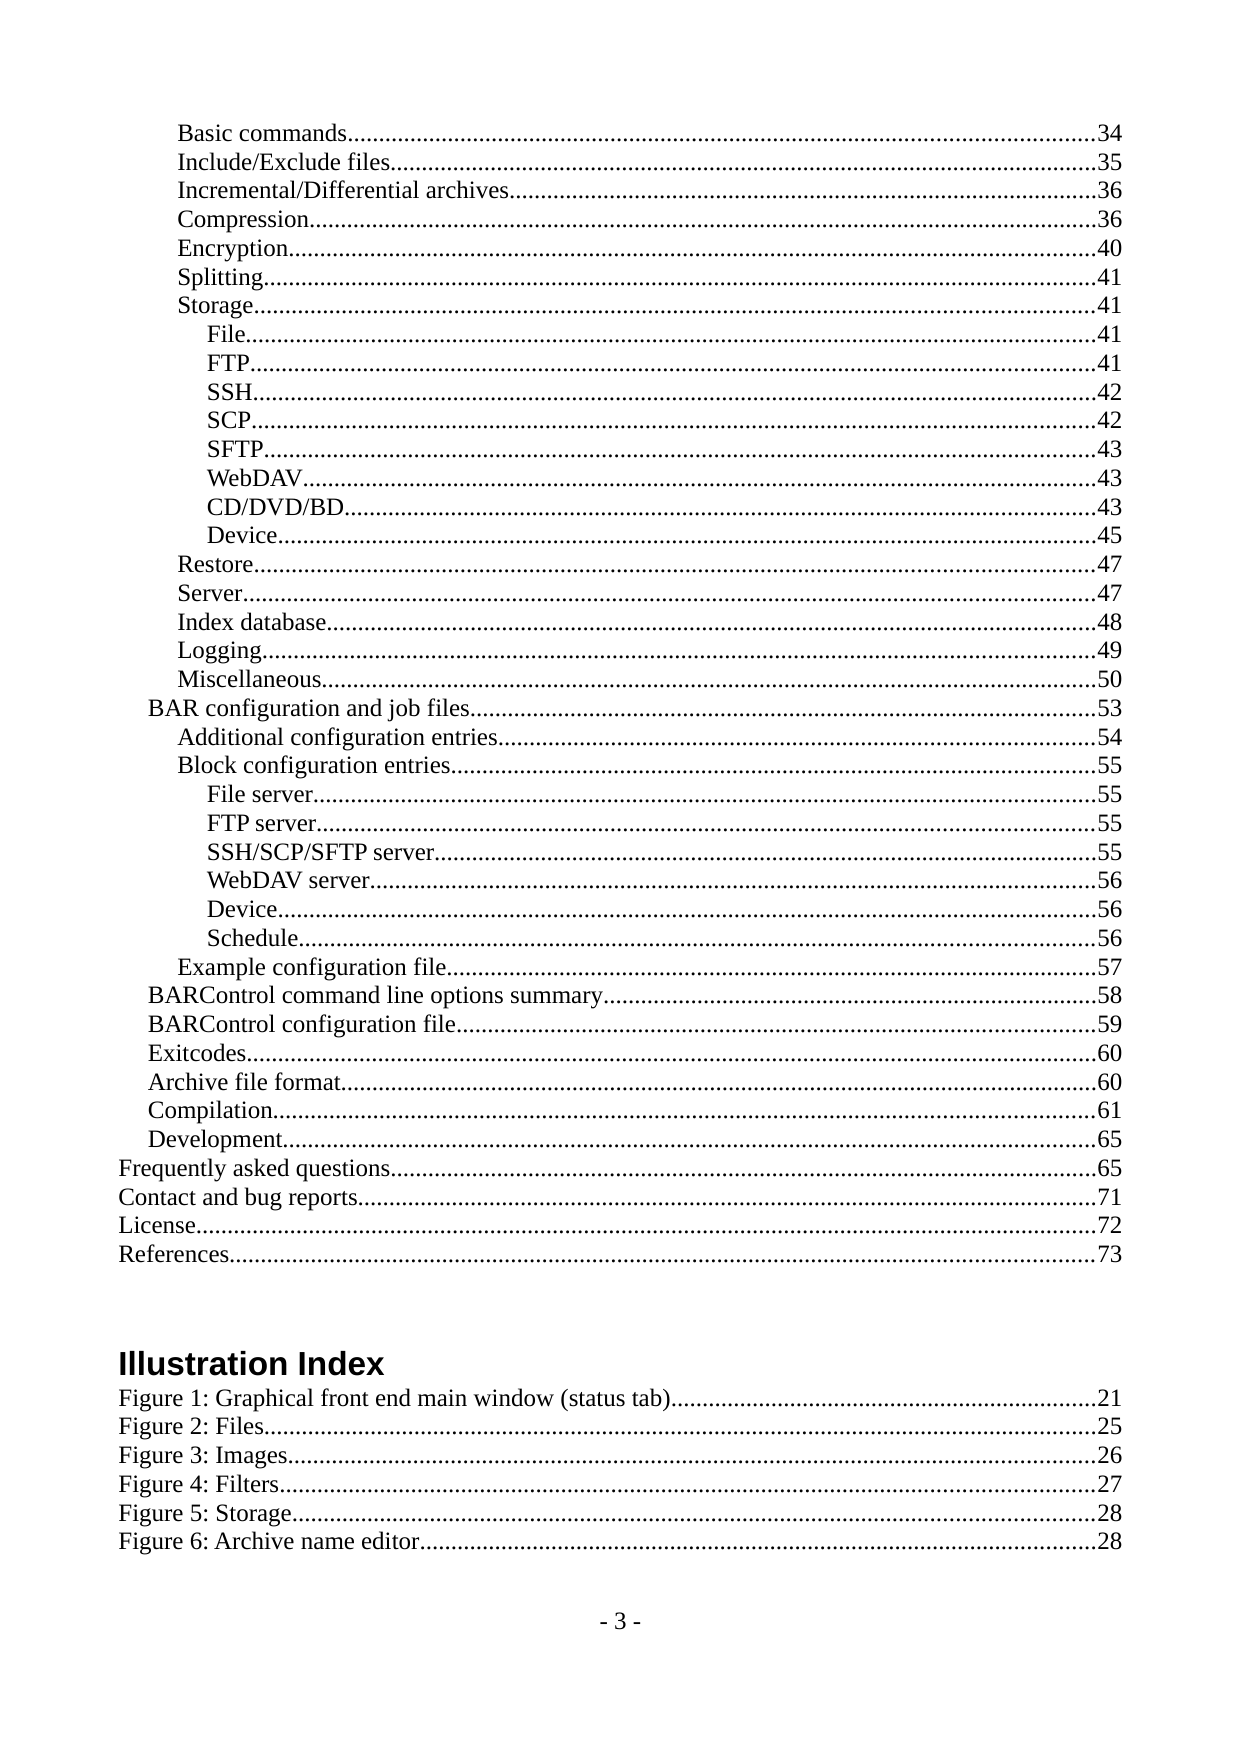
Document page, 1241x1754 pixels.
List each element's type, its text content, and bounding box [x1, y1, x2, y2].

text Frequently asked questions 65 [118, 1153, 1122, 1182]
text Encryption 40 [177, 233, 1122, 262]
text Include/Exclude files 35 [177, 147, 1122, 176]
text Additional configuration entries 54 [177, 722, 1122, 751]
text WebDAV server 56 [207, 866, 1122, 894]
text FTP server 55 [207, 808, 1122, 837]
text Contact and bug reports 71 [118, 1182, 1122, 1211]
text SCP 42 [207, 406, 1122, 434]
text Incremental/Differential archives 36 [177, 176, 1122, 204]
text FTP 41 [207, 348, 1122, 377]
text Development 65 [148, 1124, 1122, 1153]
text Figure 5: Storage 28 [118, 1498, 1122, 1526]
text License 72 [118, 1211, 1122, 1239]
subtitle Illustration Index [118, 1344, 1122, 1383]
text Index database 48 [177, 607, 1122, 636]
text Figure 1: Graphical front end main window (status tab) 21 [118, 1383, 1122, 1411]
text SSH/SCP/SFTP server 55 [207, 837, 1122, 866]
text Splitting 41 [177, 262, 1122, 291]
text Compression 36 [177, 204, 1122, 233]
text Basic commands 34 [177, 118, 1122, 147]
text Schedule 56 [207, 923, 1122, 952]
text Device 56 [207, 894, 1122, 923]
text Miscellaneous 50 [177, 664, 1122, 693]
text SSH 42 [207, 377, 1122, 406]
text File server 55 [207, 779, 1122, 808]
text Figure 6: Archive name editor 28 [118, 1526, 1122, 1555]
text References 73 [118, 1239, 1122, 1268]
text CD/DVD/BD 43 [207, 492, 1122, 521]
text Logging 49 [177, 636, 1122, 664]
text Block configuration entries 55 [177, 751, 1122, 779]
text Figure 2: Files 25 [118, 1411, 1122, 1440]
text Example configuration file 57 [177, 952, 1122, 981]
text BARControl command line options summary 58 [148, 981, 1122, 1009]
text Archive file format 60 [148, 1067, 1122, 1096]
text Storage 41 [177, 291, 1122, 319]
text SFTP 43 [207, 434, 1122, 463]
text Figure 4: Filters 27 [118, 1469, 1122, 1498]
text Figure 3: Images 26 [118, 1440, 1122, 1469]
text WebDAV 43 [207, 463, 1122, 492]
text Restore 47 [177, 549, 1122, 578]
text File 41 [207, 319, 1122, 348]
text BAR configuration and job files 53 [148, 693, 1122, 722]
text Exitcodes 60 [148, 1038, 1122, 1067]
text BARControl configuration file 59 [148, 1009, 1122, 1038]
text Compilation 61 [148, 1096, 1122, 1124]
text Server 47 [177, 578, 1122, 607]
text Device 45 [207, 521, 1122, 549]
